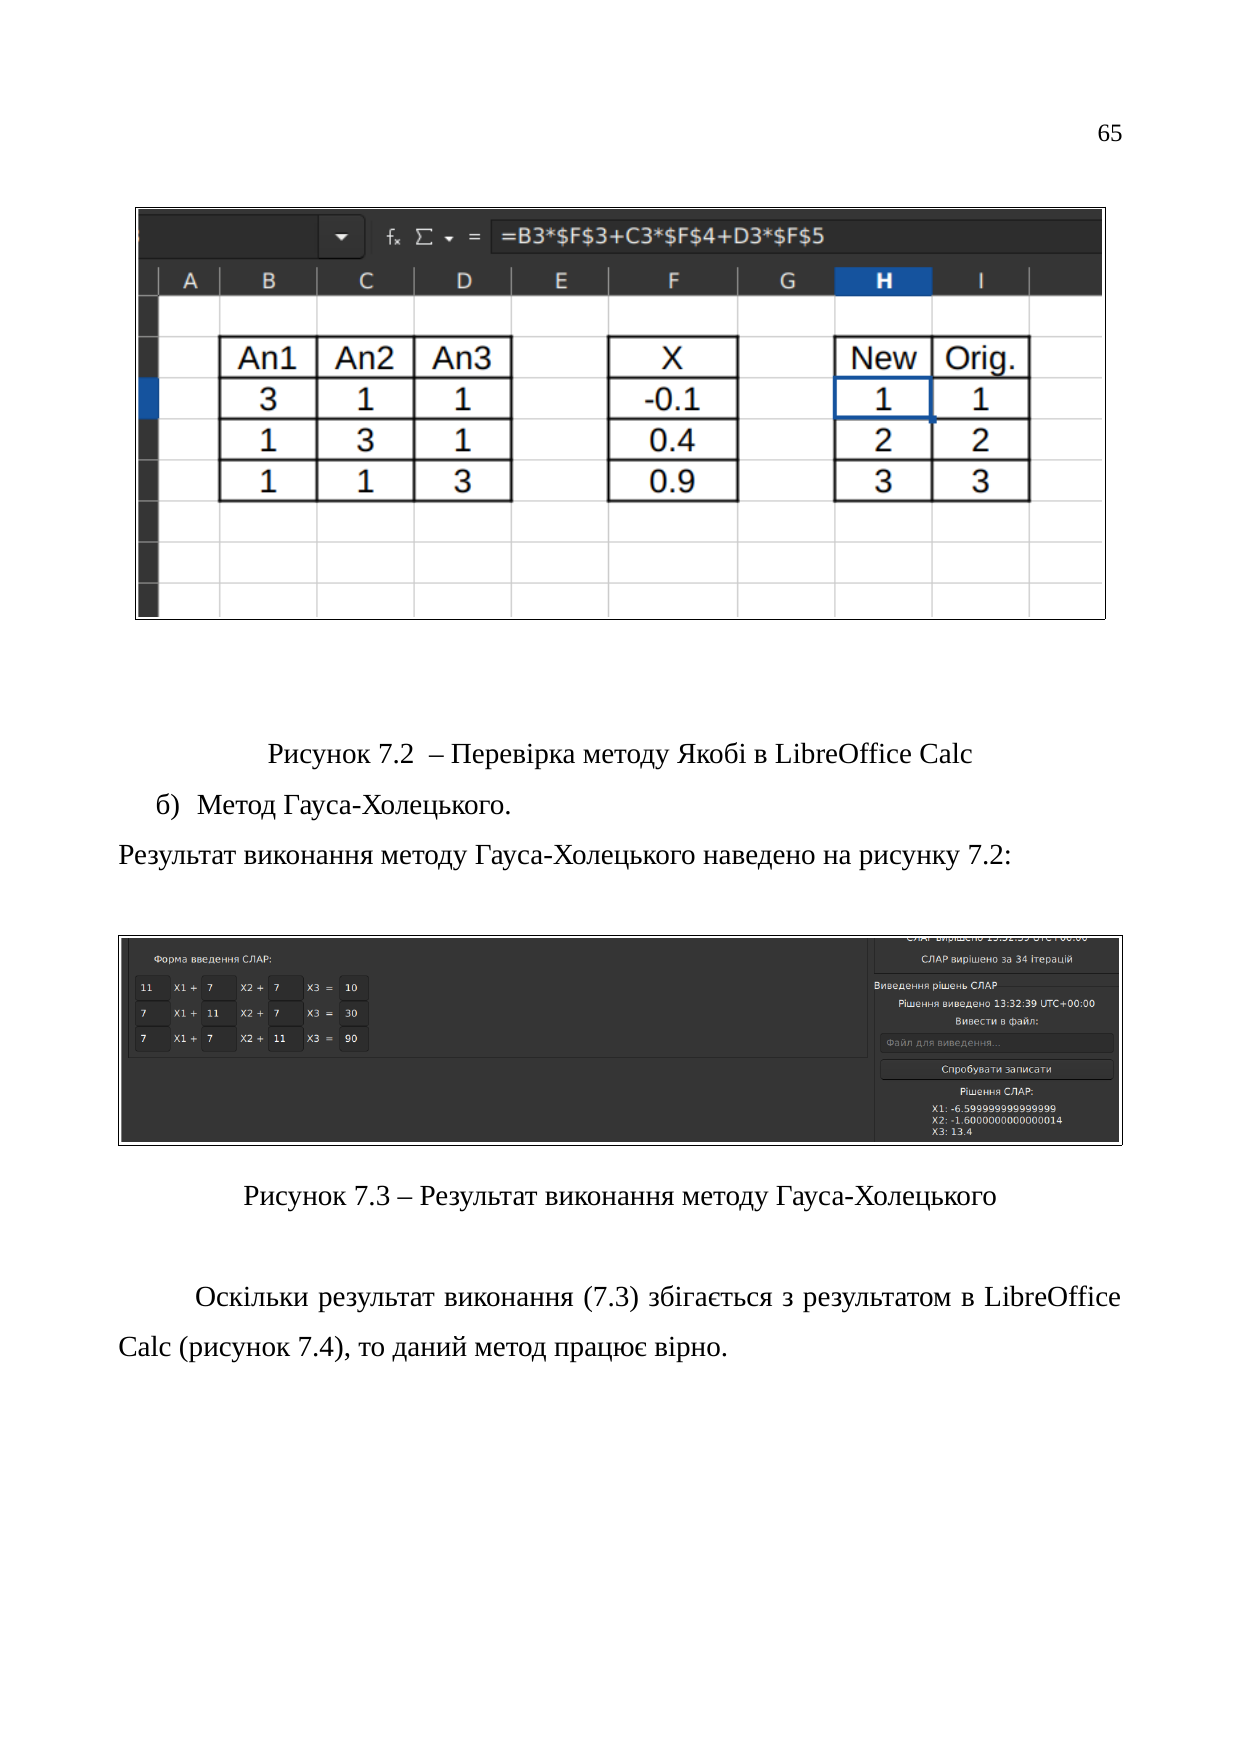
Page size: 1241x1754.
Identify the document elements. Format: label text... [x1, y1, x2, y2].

text Рисунок 7.3 – Результат виконання методу Гауса-Холецького [118, 1146, 1122, 1212]
list Результат виконання методу Гауса-Холецького наведено на рисунку 7.2: [118, 837, 1122, 871]
text Оскільки результат виконання (7.3) збігається з результатом в LibreOffice Calc (рисунок 7.4), то даний метод працює вірно. [118, 1279, 1122, 1363]
picture [138, 209, 1102, 617]
list Метод Гауса-Холецького. [155, 787, 1122, 820]
text Рисунок 7.2 – Перевірка методу Якобі в LibreOffice Calc [118, 737, 1122, 770]
picture [121, 938, 1119, 1142]
